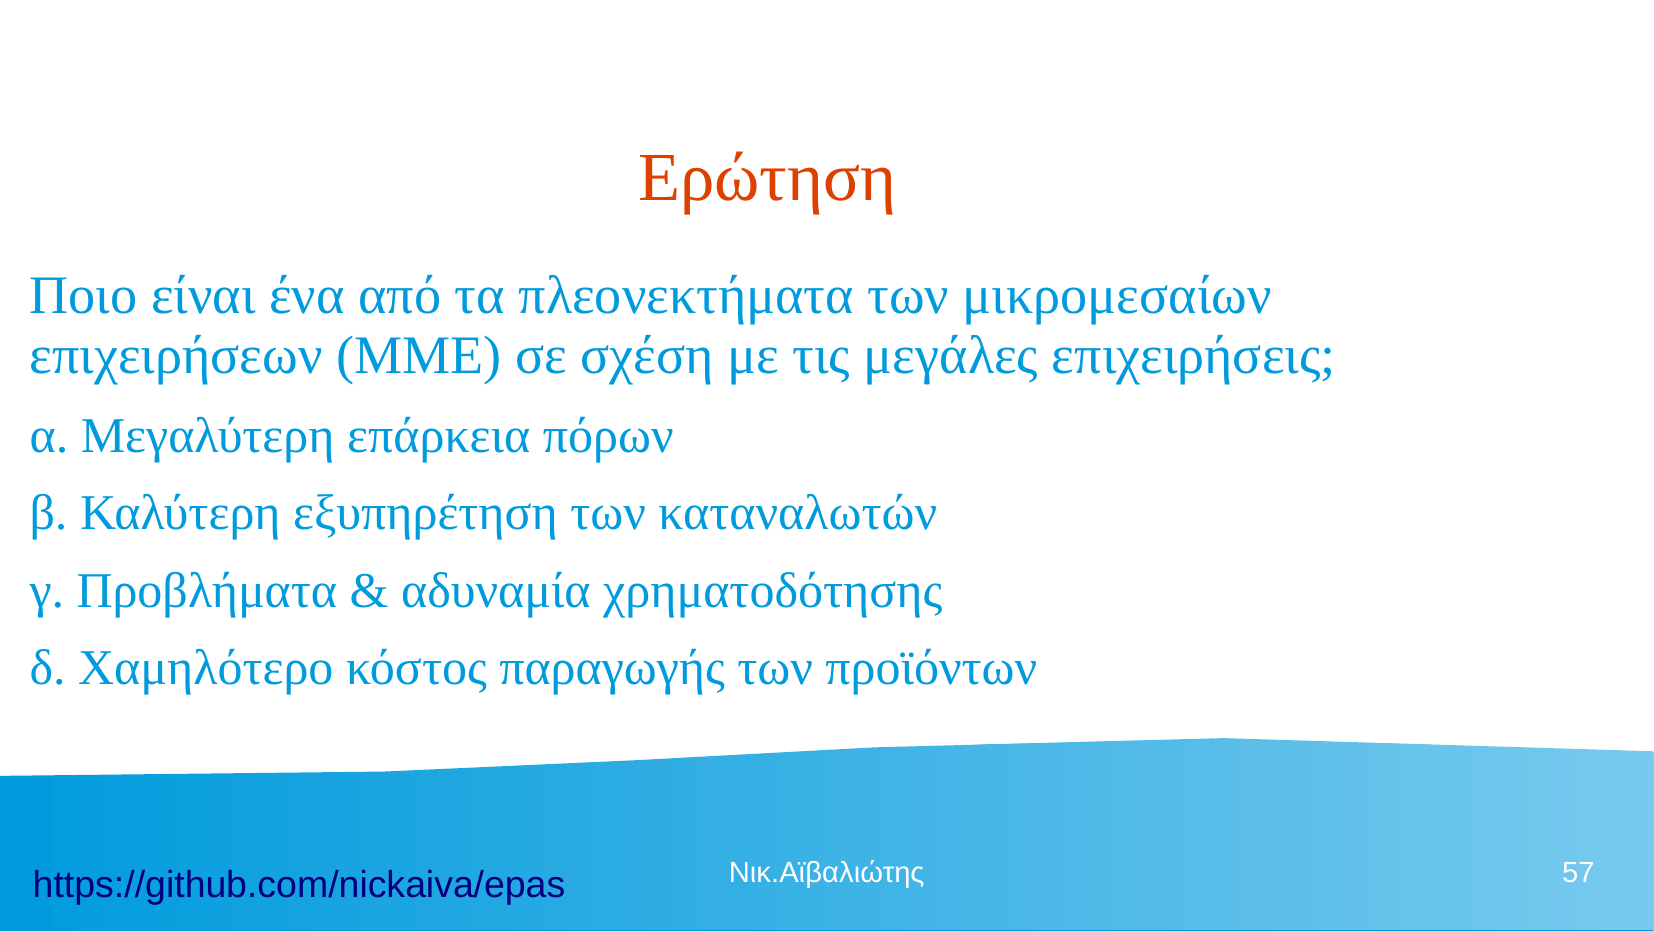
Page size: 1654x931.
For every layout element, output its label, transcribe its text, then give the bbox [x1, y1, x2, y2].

list Ποιο είναι ένα από τα πλεονεκτήματα των μικρομεσαίων επιχειρήσεων (ΜΜΕ) σε σχέση με τις μεγάλες επιχειρήσεις; α. Μεγαλύτερη επάρκεια πόρων β. Καλύτερη εξυπηρέτηση των καταναλωτών γ. Προβλήματα & αδυναμία χρηματοδότησης δ. Χαμηλότερο κόστος παραγωγής των προϊόντων [29, 265, 1565, 709]
title Ερώτηση [29, 88, 1506, 265]
